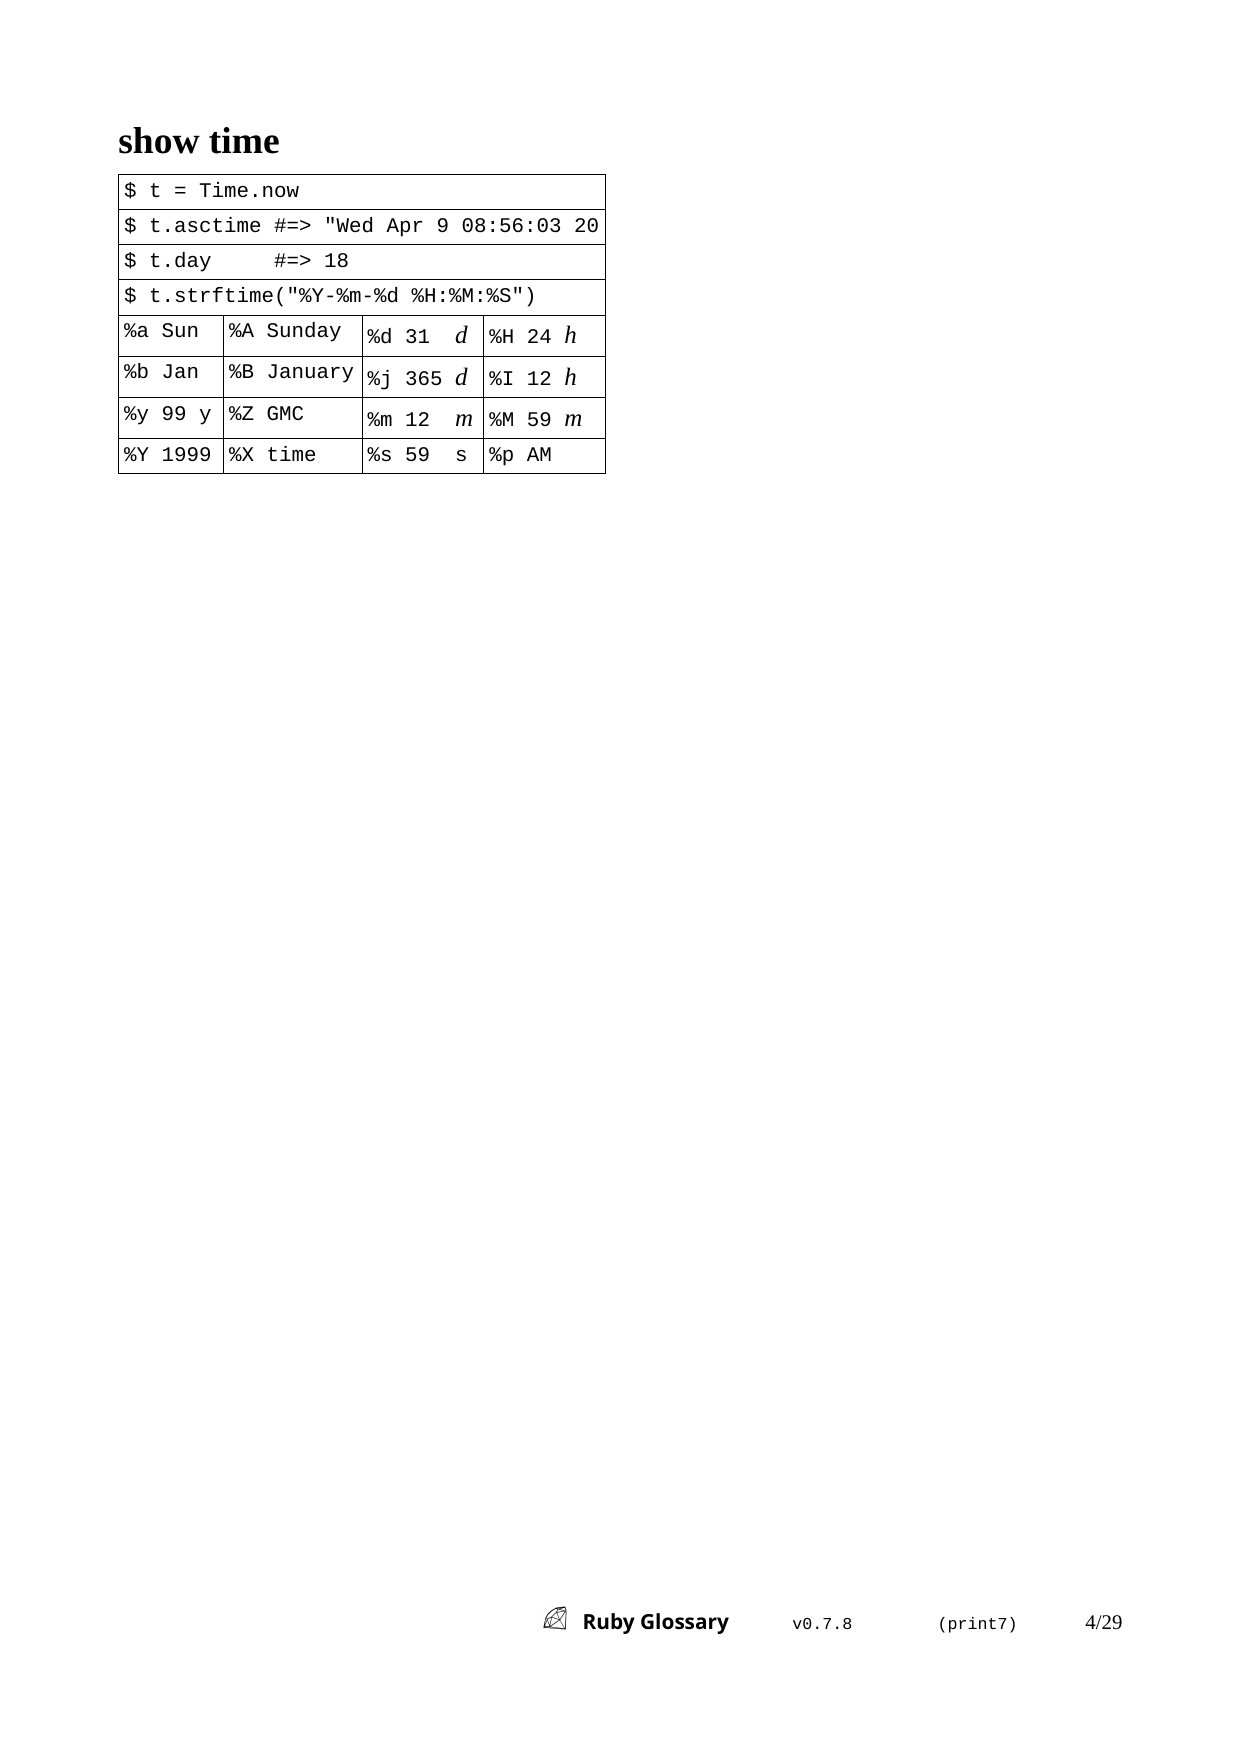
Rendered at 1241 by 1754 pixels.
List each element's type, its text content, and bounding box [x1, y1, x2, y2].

subtitle show time [118, 118, 605, 161]
table_cell %b Jan [119, 357, 223, 397]
table_cell %I 12 h [484, 357, 605, 397]
table_cell %X time [224, 439, 362, 473]
table_cell %a Sun [119, 316, 223, 356]
table_cell $ t.asctime #=> "Wed Apr 9 08:56:03 20 [119, 210, 605, 244]
table_header $ t = Time.now [119, 175, 605, 209]
table_cell %Y 1999 [119, 439, 223, 473]
table_cell %p AM [484, 439, 605, 473]
table_cell %s 59 s [363, 439, 483, 473]
picture [541, 1605, 567, 1630]
table_cell %y 99 y [119, 398, 223, 438]
table_cell %j 365 d [363, 357, 483, 397]
table_cell %M 59 m [484, 398, 605, 438]
table_cell %m 12 m [363, 398, 483, 438]
table_cell $ t.day #=> 18 [119, 245, 605, 279]
table_cell $ t.strftime("%Y-%m-%d %H:%M:%S") [119, 280, 605, 314]
table_cell %A Sunday [224, 316, 362, 356]
table_cell %H 24 h [484, 316, 605, 356]
table_cell %B January [224, 357, 362, 397]
table_cell %d 31 d [363, 316, 483, 356]
table_cell %Z GMC [224, 398, 362, 438]
